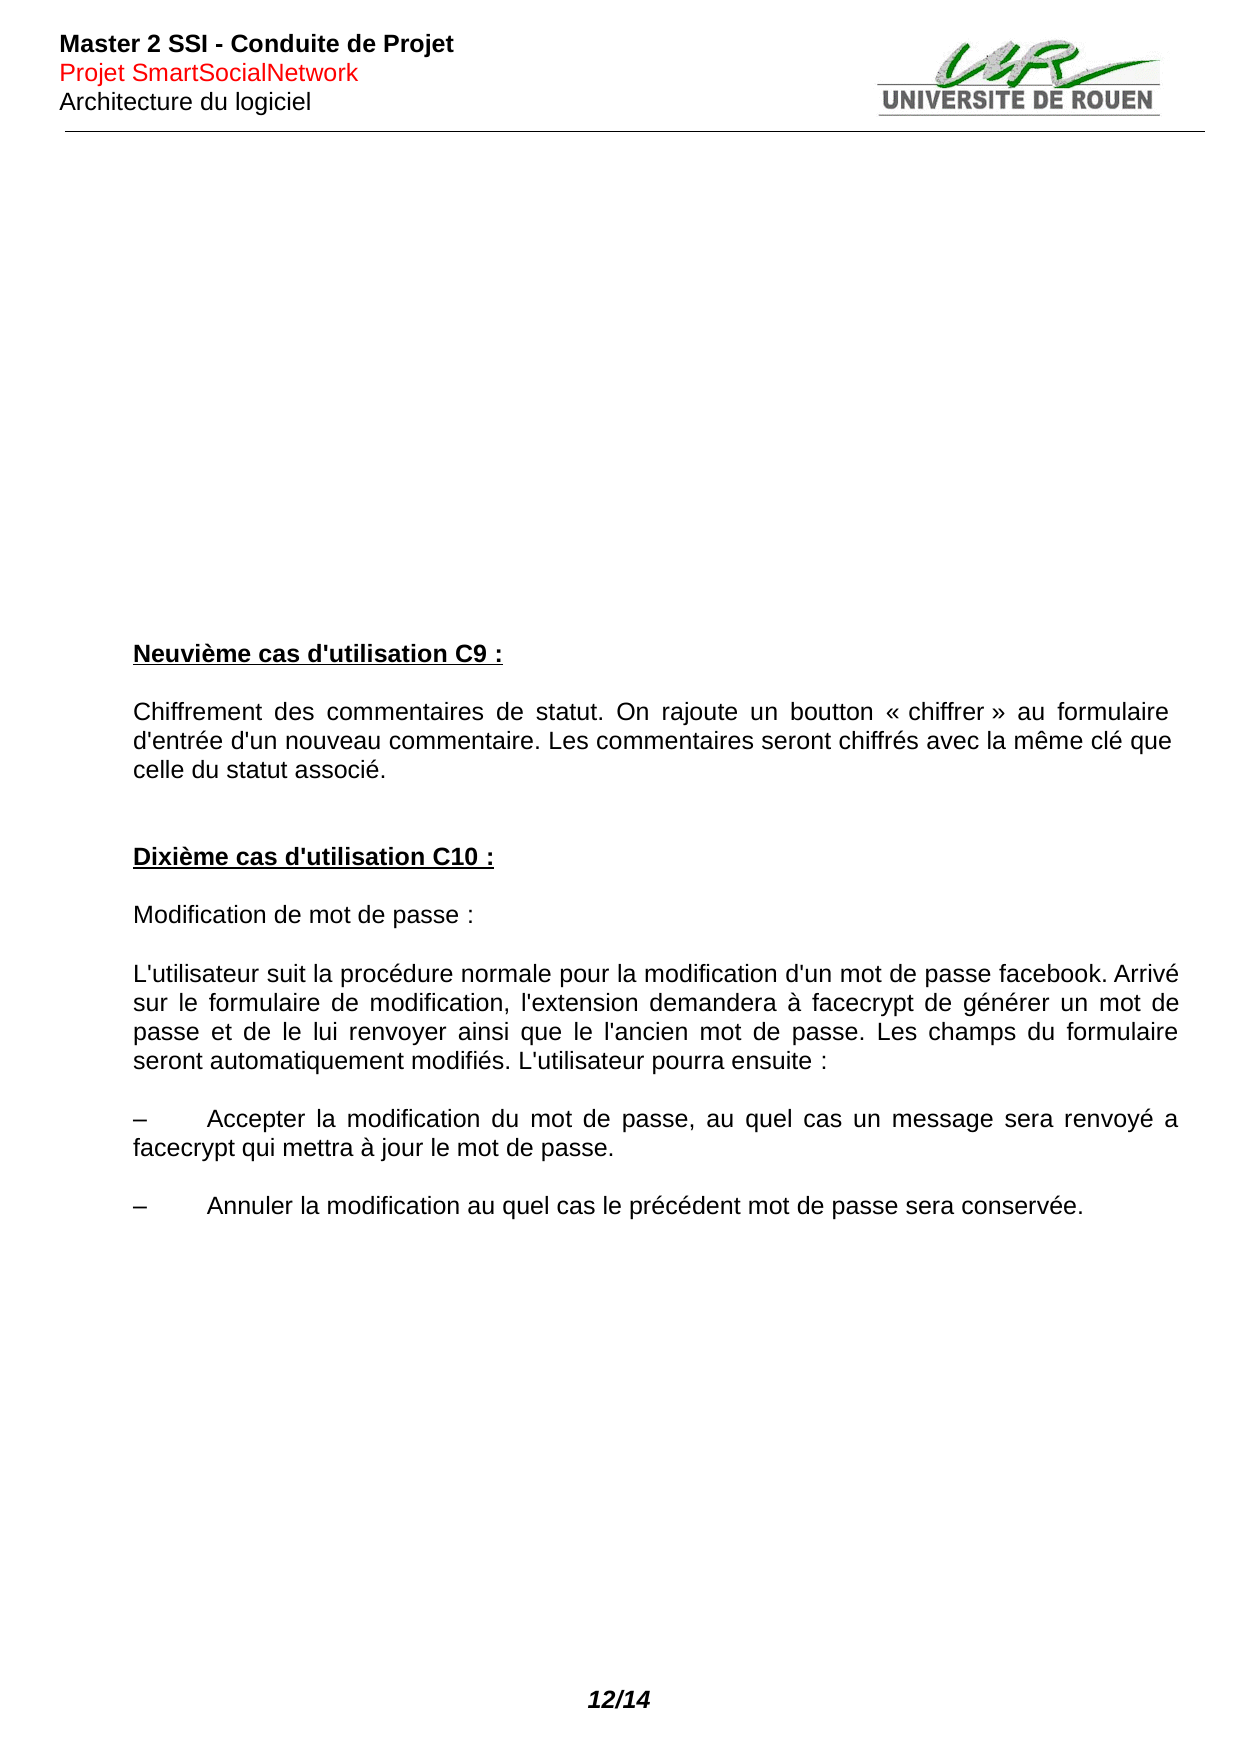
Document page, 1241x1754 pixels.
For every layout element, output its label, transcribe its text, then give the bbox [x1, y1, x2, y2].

text Neuvième cas d'utilisation C9 : [133, 639, 1181, 668]
picture [872, 32, 1170, 118]
text Chiffrement des commentaires de statut. On rajoute un boutton « chiffrer » au formulaire d'entrée d'un nouveau commentaire. Les commentaires seront chiffrés avec la même clé que celle du statut associé. [59, 697, 1181, 784]
text Dixième cas d'utilisation C10 : [133, 842, 1181, 871]
list Annuler la modification au quel cas le précédent mot de passe sera conservée. [133, 1191, 1181, 1220]
list Accepter la modification du mot de passe, au quel cas un message sera renvoyé a facecrypt qui mettra à jour le mot de passe. [133, 1104, 1181, 1162]
text L'utilisateur suit la procédure normale pour la modification d'un mot de passe facebook. Arrivé sur le formulaire de modification, l'extension demandera à facecrypt de générer un mot de passe et de le lui renvoyer ainsi que le l'ancien mot de passe. Les champs du formulaire seront automatiquement modifiés. L'utilisateur pourra ensuite : [133, 958, 1181, 1075]
text Modification de mot de passe : [133, 900, 1181, 929]
